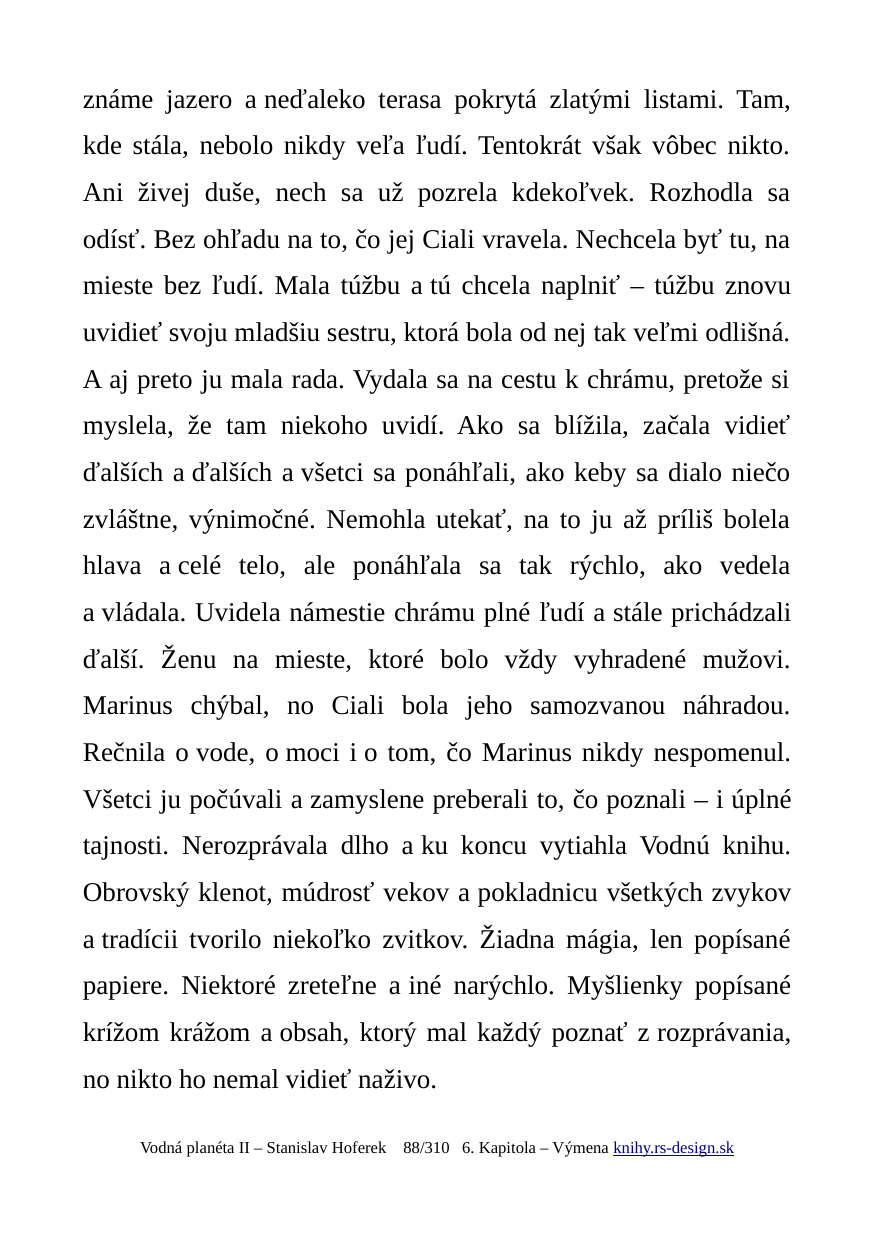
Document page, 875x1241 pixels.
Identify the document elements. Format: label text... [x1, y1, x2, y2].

text známe jazero a neďaleko terasa pokrytá zlatými listami. Tam, kde stála, nebolo nikdy veľa ľudí. Tentokrát však vôbec nikto. Ani živej duše, nech sa už pozrela kdekoľvek. Rozhodla sa odísť. Bez ohľadu na to, čo jej Ciali vravela. Nechcela byť tu, na mieste bez ľudí. Mala túžbu a tú chcela naplniť – túžbu znovu uvidieť svoju mladšiu sestru, ktorá bola od nej tak veľmi odlišná. A aj preto ju mala rada. Vydala sa na cestu k chrámu, pretože si myslela, že tam niekoho uvidí. Ako sa blížila, začala vidieť ďalších a ďalších a všetci sa ponáhľali, ako keby sa dialo niečo zvláštne, výnimočné. Nemohla utekať, na to ju až príliš bolela hlava a celé telo, ale ponáhľala sa tak rýchlo, ako vedela a vládala. Uvidela námestie chrámu plné ľudí a stále prichádzali ďalší. Ženu na mieste, ktoré bolo vždy vyhradené mužovi. Marinus chýbal, no Ciali bola jeho samozvanou náhradou. Rečnila o vode, o moci i o tom, čo Marinus nikdy nespomenul. Všetci ju počúvali a zamyslene preberali to, čo poznali – i úplné tajnosti. Nerozprávala dlho a ku koncu vytiahla Vodnú knihu. Obrovský klenot, múdrosť vekov a pokladnicu všetkých zvykov a tradícii tvorilo niekoľko zvitkov. Žiadna mágia, len popísané papiere. Niektoré zreteľne a iné narýchlo. Myšlienky popísané krížom krážom a obsah, ktorý mal každý poznať z rozprávania, no nikto ho nemal vidieť naživo. [83, 83, 791, 1094]
